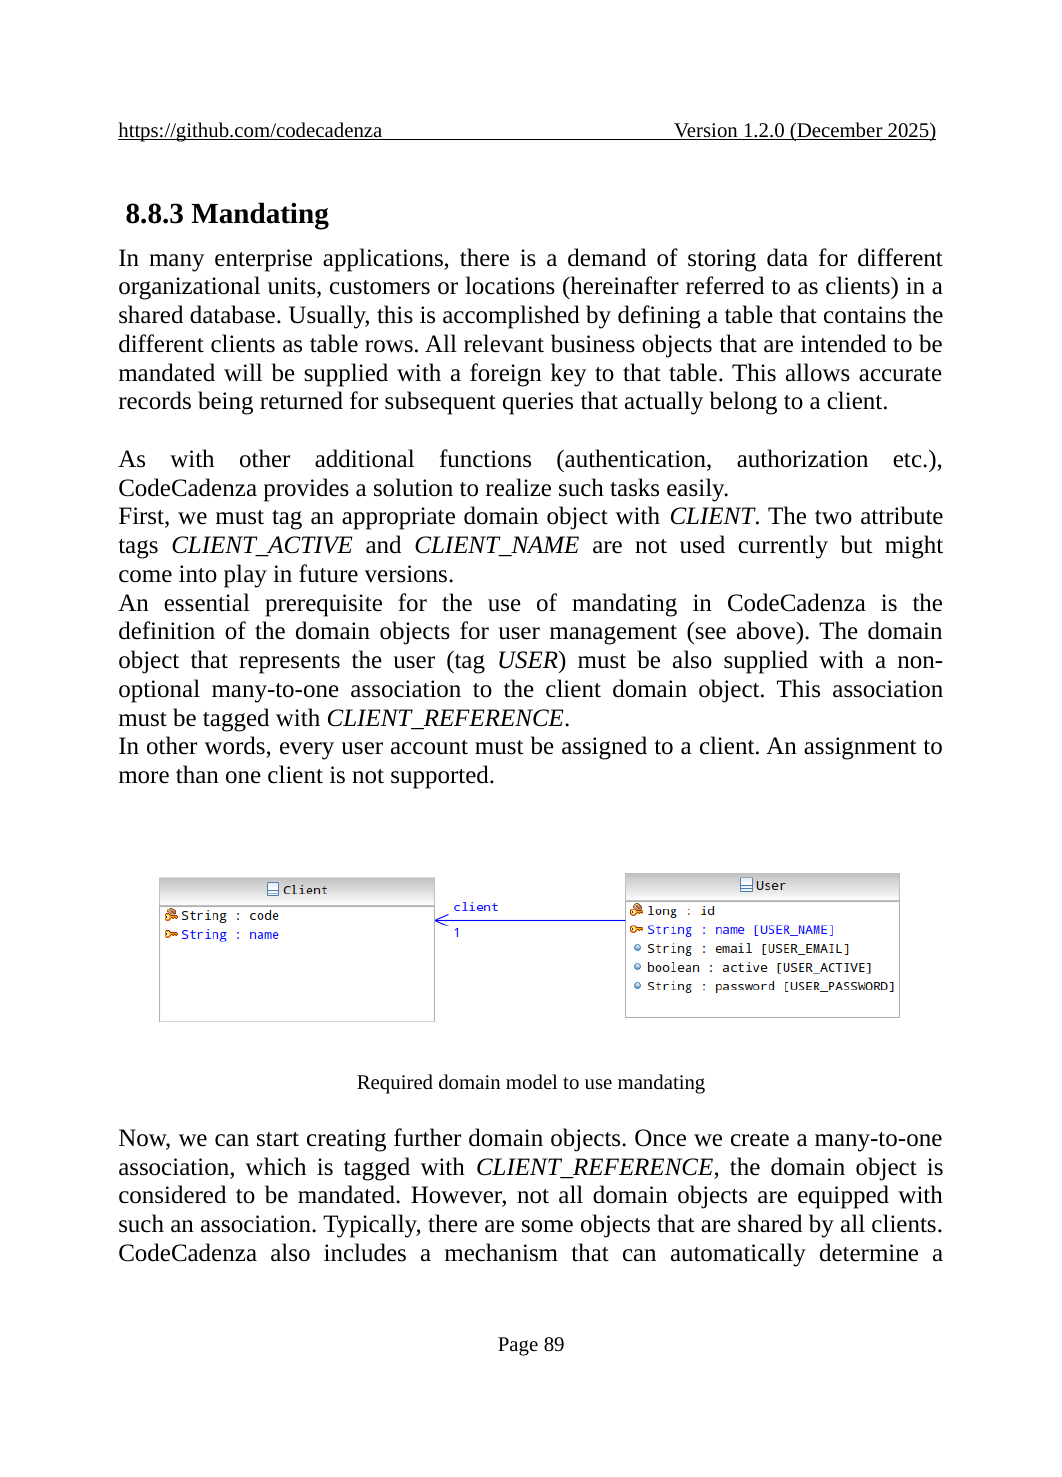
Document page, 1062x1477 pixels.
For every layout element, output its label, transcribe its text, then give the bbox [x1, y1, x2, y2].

text First, we must tag an appropriate domain object with CLIENT. The two attribute tags CLIENT_ACTIVE and CLIENT_NAME are not used currently but might come into play in future versions. [118, 501, 944, 588]
text Now, we can start creating further domain objects. Once we create a many-to-one association, which is tagged with CLIENT_REFERENCE, the domain object is considered to be mandated. However, not all domain objects are equipped with such an association. Typically, there are some objects that are shared by all clients. CodeCadenza also includes a mechanism that can automatically determine a [118, 1123, 944, 1267]
picture [118, 830, 944, 1070]
text In other words, every user account must be assigned to a client. An assignment to more than one client is not supported. [118, 731, 944, 789]
subtitle Mandating [118, 197, 944, 230]
text In many enterprise applications, there is a demand of storing data for different organizational units, customers or locations (hereinafter referred to as clients) in a shared database. Usually, this is accomplished by defining a table that contains the different clients as table rows. All relevant business objects that are intended to be mandated will be supplied with a foreign key to that table. This allows accurate records being returned for subsequent queries that actually belong to a client. [118, 243, 944, 415]
text An essential prerequisite for the use of mandating in CodeCadenza is the definition of the domain objects for user management (see above). The domain object that represents the user (tag USER) must be also supplied with a non-optional many-to-one association to the client domain object. This association must be tagged with CLIENT_REFERENCE. [118, 588, 944, 731]
text As with other additional functions (authentication, authorization etc.), CodeCadenza provides a solution to realize such tasks easily. [118, 444, 944, 501]
text Required domain model to use mandating [118, 1070, 944, 1094]
